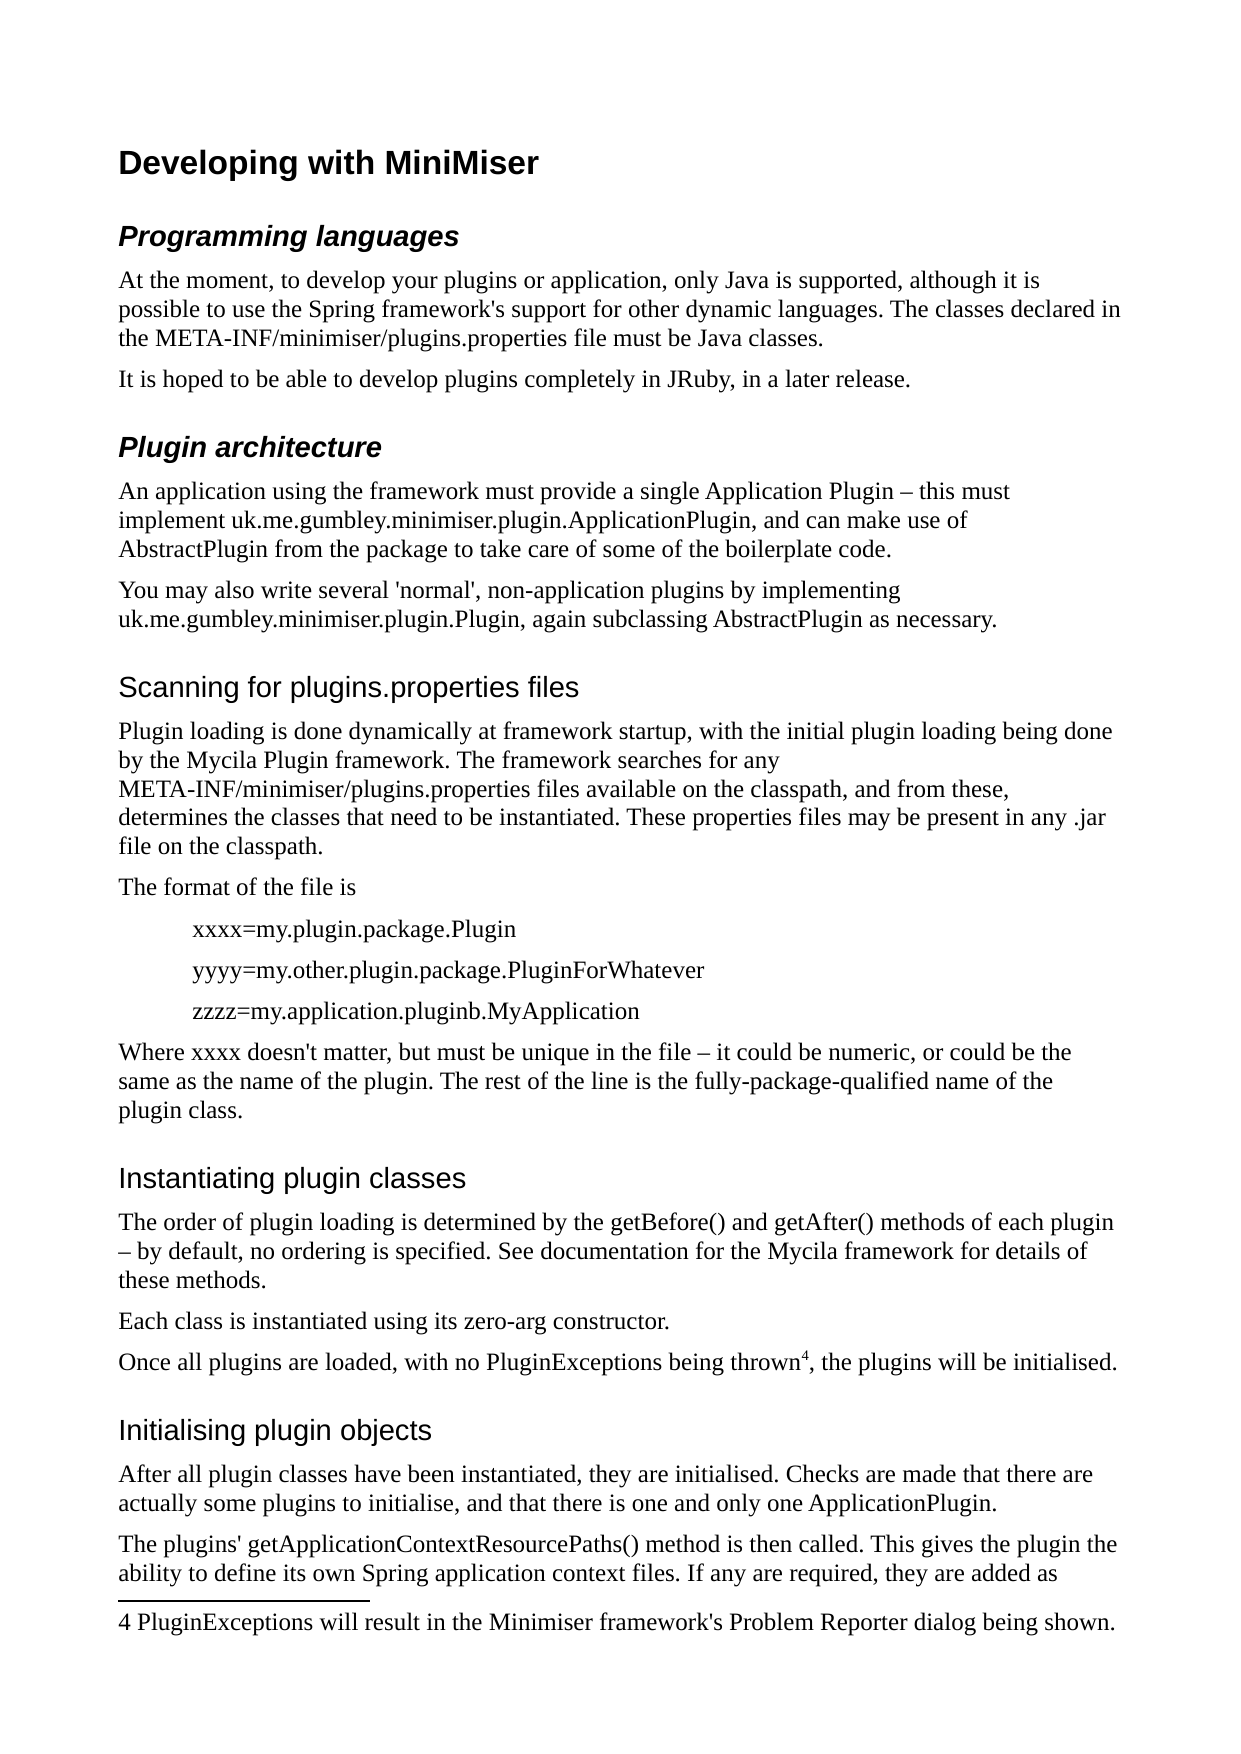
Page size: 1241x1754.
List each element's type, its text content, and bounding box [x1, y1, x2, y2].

subtitle Initialising plugin objects [118, 1413, 1122, 1447]
text After all plugin classes have been instantiated, they are initialised. Checks are made that there are actually some plugins to initialise, and that there is one and only one ApplicationPlugin. [118, 1459, 1122, 1517]
text At the moment, to develop your plugins or application, only Java is supported, although it is possible to use the Spring framework's support for other dynamic languages. The classes declared in the META-INF/minimiser/plugins.properties file must be Java classes. [118, 265, 1122, 352]
text You may also write several 'normal', non-application plugins by implementing uk.me.gumbley.minimiser.plugin.Plugin, again subclassing AbstractPlugin as necessary. [118, 575, 1122, 633]
subtitle Programming languages [118, 219, 1122, 253]
text Each class is instantiated using its zero-arg constructor. [118, 1306, 1122, 1335]
subtitle Plugin architecture [118, 430, 1122, 464]
text The plugins' getApplicationContextResourcePaths() method is then called. This gives the plugin the ability to define its own Spring application context files. If any are required, they are added as [118, 1529, 1122, 1587]
subtitle Instantiating plugin classes [118, 1161, 1122, 1195]
text yyyy=my.other.plugin.package.PluginForWhatever [192, 955, 1122, 984]
subtitle Developing with MiniMiser [118, 143, 1122, 182]
text The order of plugin loading is determined by the getBefore() and getAfter() methods of each plugin – by default, no ordering is specified. See documentation for the Mycila framework for details of these methods. [118, 1207, 1122, 1293]
text PluginExceptions will result in the Minimiser framework's Problem Reporter dialog being shown. [118, 1607, 1122, 1636]
text Where xxxx doesn't matter, but must be unique in the file – it could be numeric, or could be the same as the name of the plugin. The rest of the line is the fully-package-qualified name of the plugin class. [118, 1037, 1122, 1124]
text Once all plugins are loaded, with no PluginExceptions being thrown, the plugins will be initialised. [118, 1347, 1122, 1376]
text An application using the framework must provide a single Application Plugin – this must implement uk.me.gumbley.minimiser.plugin.ApplicationPlugin, and can make use of AbstractPlugin from the package to take care of some of the boilerplate code. [118, 476, 1122, 563]
text It is hoped to be able to develop plugins completely in JRuby, in a later release. [118, 364, 1122, 393]
subtitle Scanning for plugins.properties files [118, 670, 1122, 704]
text xxxx=my.plugin.package.Plugin [192, 914, 1122, 942]
text Plugin loading is done dynamically at framework startup, with the initial plugin loading being done by the Mycila Plugin framework. The framework searches for any META-INF/minimiser/plugins.properties files available on the classpath, and from these, determines the classes that need to be instantiated. These properties files may be present in any .jar file on the classpath. [118, 716, 1122, 860]
text The format of the file is [118, 872, 1122, 901]
text zzzz=my.application.pluginb.MyApplication [192, 996, 1122, 1025]
